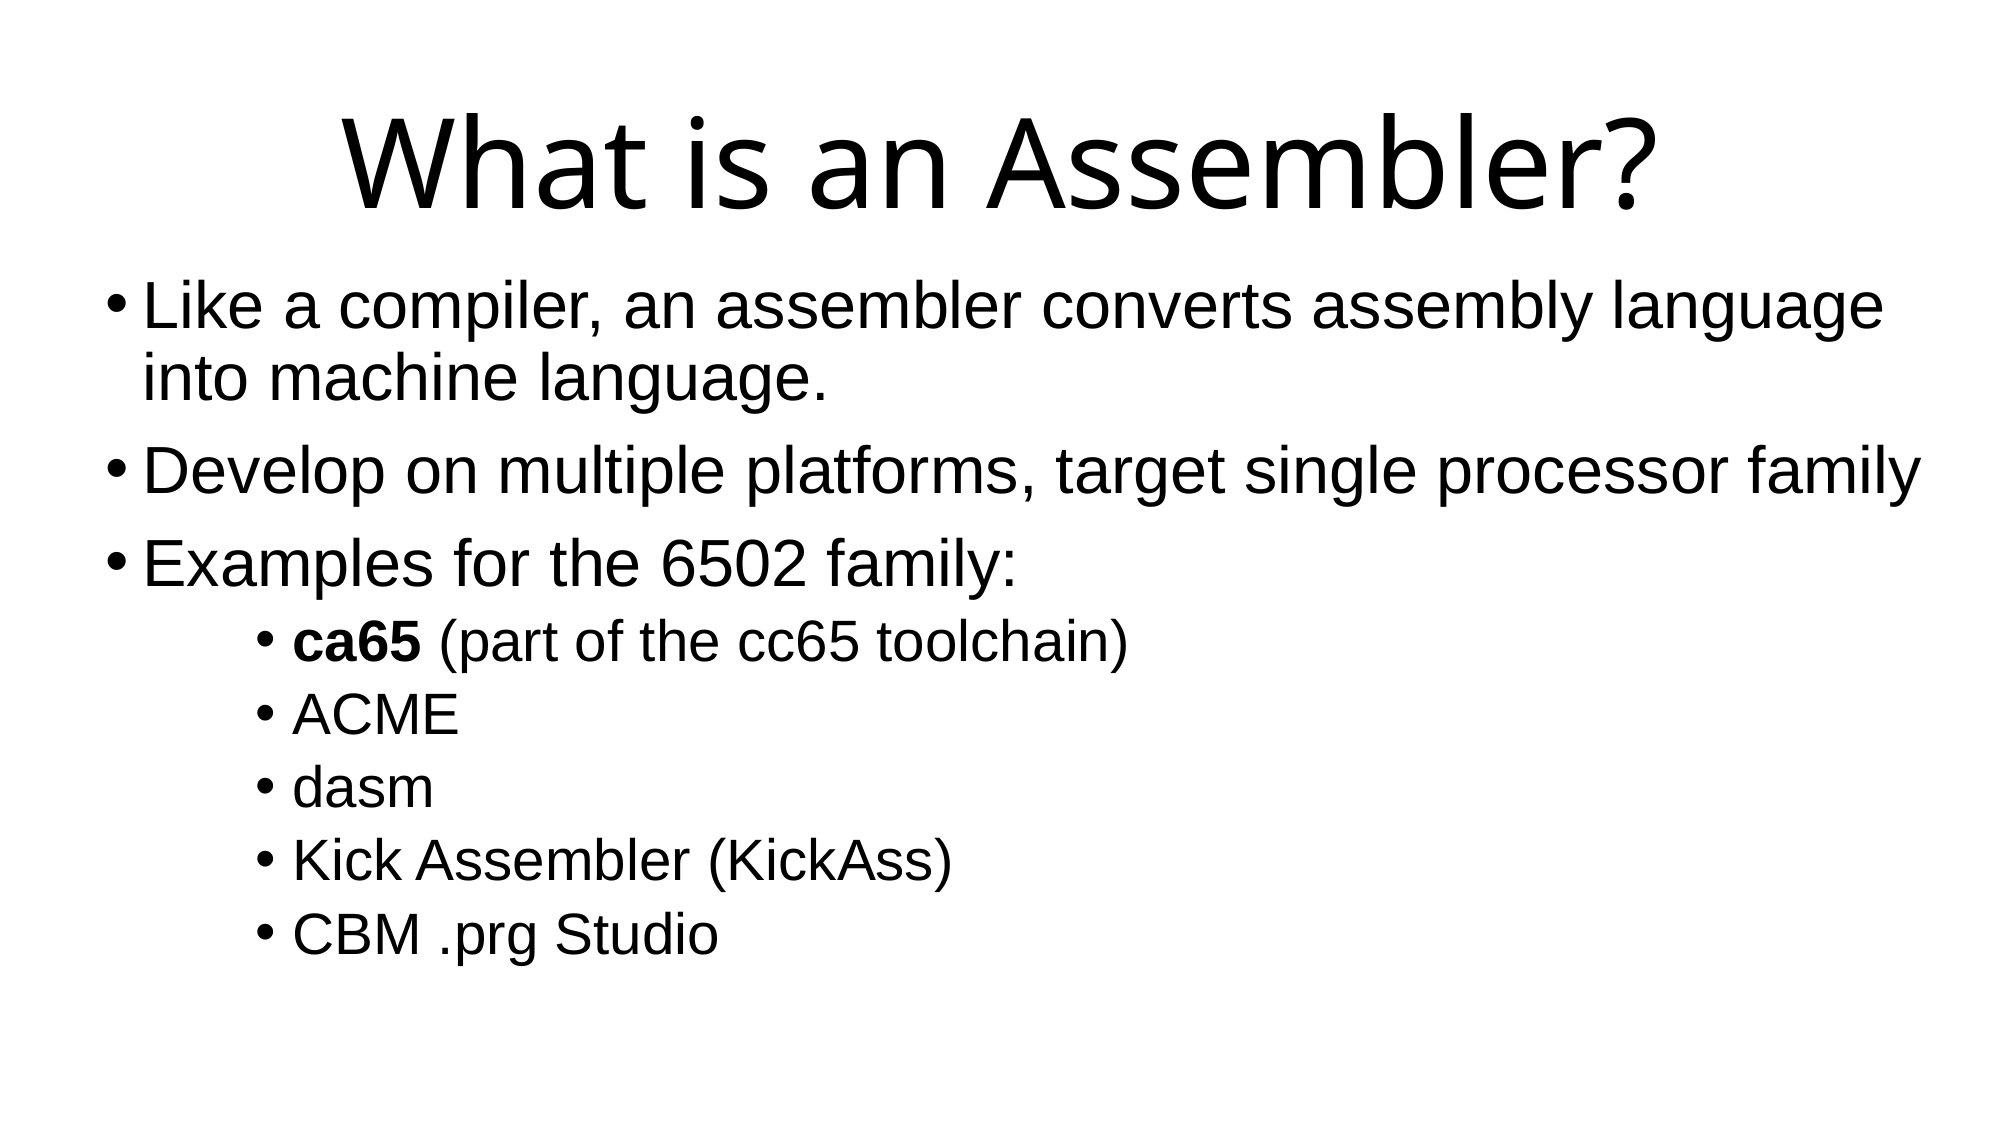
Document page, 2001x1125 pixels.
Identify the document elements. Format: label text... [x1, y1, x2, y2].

list Like a compiler, an assembler converts assembly language into machine language. Develop on multiple platforms, target single processor family Examples for the 6502 family: ca65 (part of the cc65 toolchain) ACME dasm Kick Assembler (KickAss) CBM .prg Studio [90, 263, 1941, 1096]
title What is an Assembler? [137, 59, 1863, 278]
